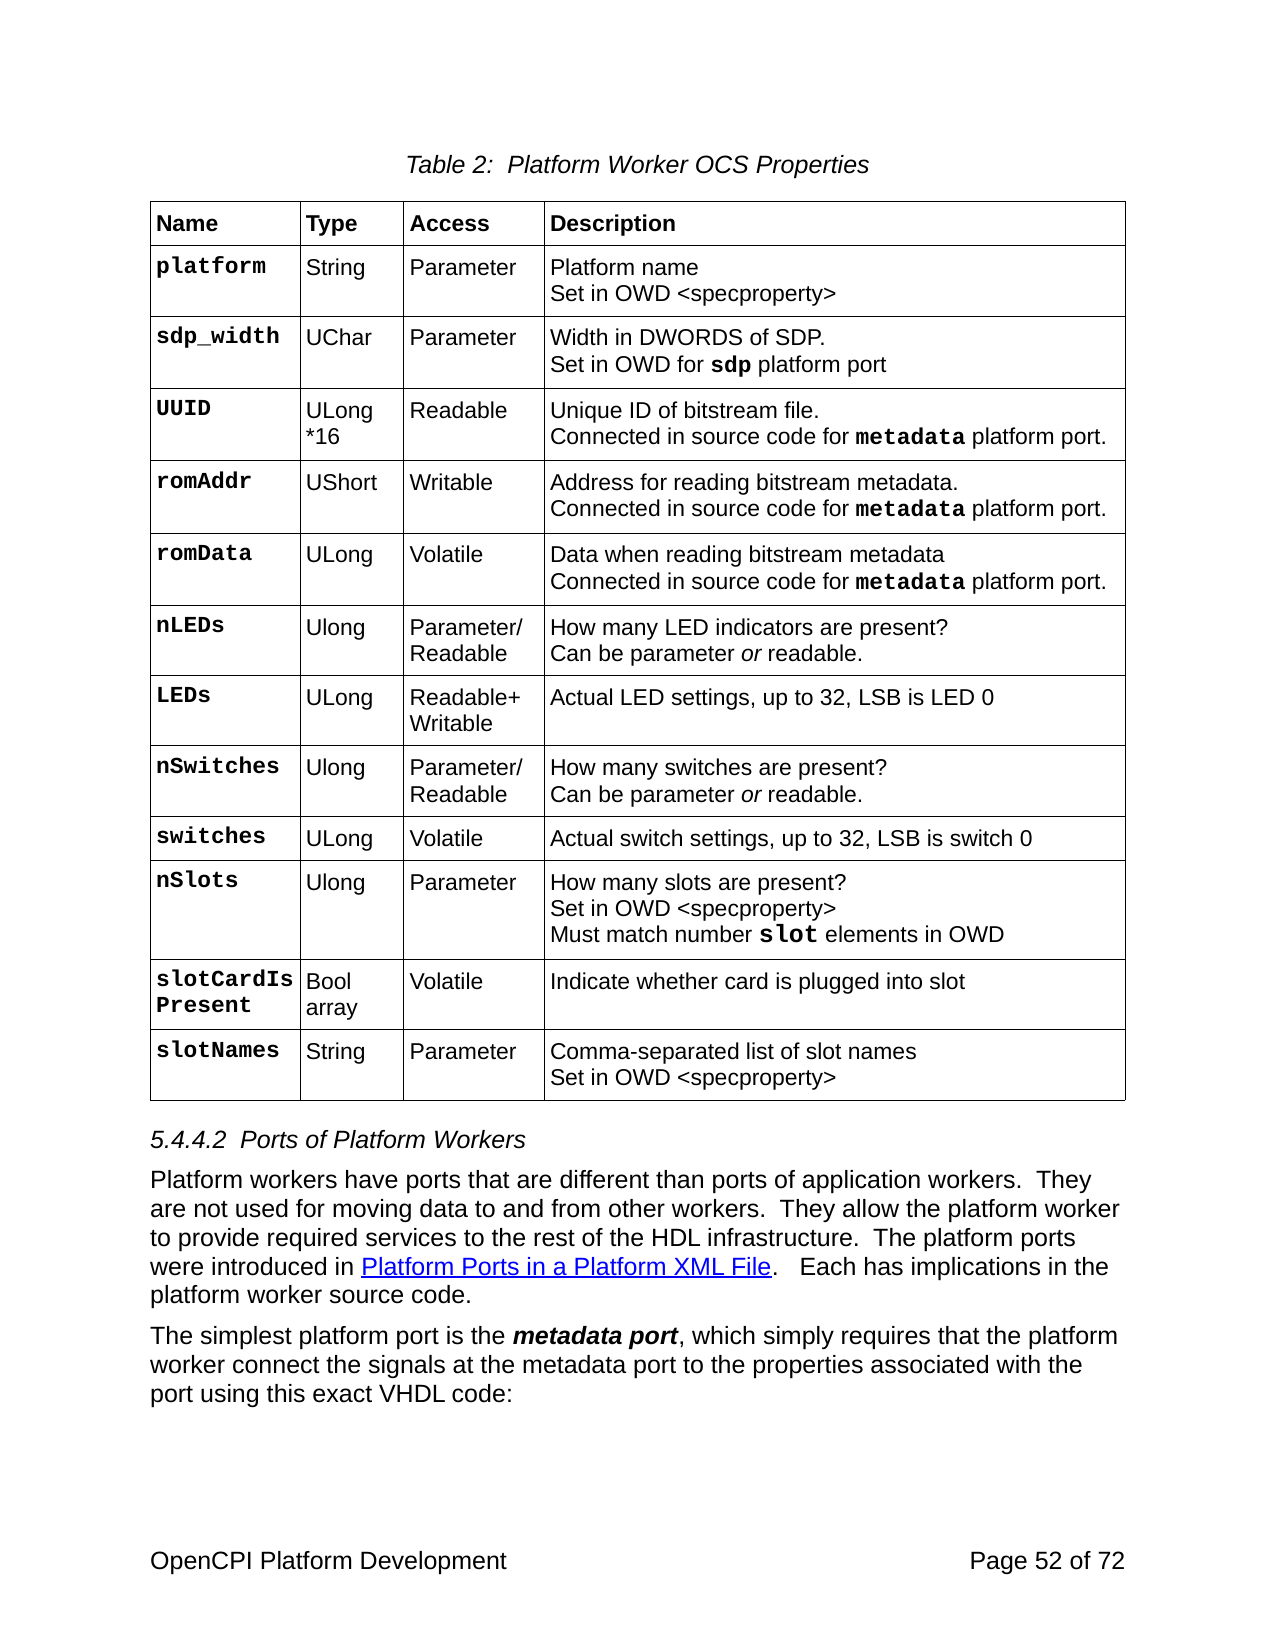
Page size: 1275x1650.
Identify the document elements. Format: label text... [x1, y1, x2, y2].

table_cell sdp_width [151, 317, 300, 388]
table_cell Volatile [404, 817, 544, 859]
table_cell UUID [151, 389, 300, 460]
table_cell Parameter [404, 246, 544, 316]
table_cell nSlots [151, 861, 300, 959]
table_cell LEDs [151, 676, 300, 745]
table_cell Comma-separated list of slot names Set in OWD <specproperty> [545, 1030, 1125, 1099]
table_cell nLEDs [151, 606, 300, 675]
table_cell How many LED indicators are present? Can be parameter or readable. [545, 606, 1125, 675]
table_header Description [545, 202, 1125, 245]
table_header Name [151, 202, 300, 245]
table_cell Bool array [301, 960, 403, 1029]
table_cell Ulong [301, 746, 403, 816]
table_cell ULong [301, 676, 403, 745]
table_cell Parameter [404, 861, 544, 959]
table_cell Readable+Writable [404, 676, 544, 745]
table_cell Parameter [404, 317, 544, 388]
table_cell Ulong [301, 606, 403, 675]
table_cell Parameter/ Readable [404, 606, 544, 675]
table_cell Volatile [404, 534, 544, 605]
table_cell Parameter/ Readable [404, 746, 544, 816]
text The simplest platform port is the metadata port, which simply requires that the platform worker connect the signals at the metadata port to the properties associated with the port using this exact VHDL code: [150, 1321, 1125, 1407]
table_header Access [404, 202, 544, 245]
table_cell romData [151, 534, 300, 605]
table_cell String [301, 1030, 403, 1099]
table_cell How many slots are present? Set in OWD <specproperty> Must match number slot elements in OWD [545, 861, 1125, 959]
table_cell UChar [301, 317, 403, 388]
table_cell Unique ID of bitstream file. Connected in source code for metadata platform port. [545, 389, 1125, 460]
table_cell slotCardIsPresent [151, 960, 300, 1029]
table_cell nSwitches [151, 746, 300, 816]
text Platform workers have ports that are different than ports of application workers. They are not used for moving data to and from other workers. They allow the platform worker to provide required services to the rest of the HDL infrastructure. The platform ports were introduced in Platform Ports in a Platform XML File. Each has implications in the platform worker source code. [150, 1165, 1125, 1309]
table_cell Actual switch settings, up to 32, LSB is switch 0 [545, 817, 1125, 859]
table_cell Width in DWORDS of SDP. Set in OWD for sdp platform port [545, 317, 1125, 388]
table_cell Actual LED settings, up to 32, LSB is LED 0 [545, 676, 1125, 745]
table_cell ULong *16 [301, 389, 403, 460]
table_cell Data when reading bitstream metadata Connected in source code for metadata platform port. [545, 534, 1125, 605]
table_cell String [301, 246, 403, 316]
table_cell Platform name Set in OWD <specproperty> [545, 246, 1125, 316]
table_cell ULong [301, 534, 403, 605]
table_cell UShort [301, 461, 403, 532]
table_cell ULong [301, 817, 403, 859]
table_cell switches [151, 817, 300, 859]
table_header Type [301, 202, 403, 245]
table_cell Writable [404, 461, 544, 532]
table_cell platform [151, 246, 300, 316]
table_cell Indicate whether card is plugged into slot [545, 960, 1125, 1029]
text Table 2: Platform Worker OCS Properties [150, 150, 1125, 179]
table_cell Address for reading bitstream metadata. Connected in source code for metadata platform port. [545, 461, 1125, 532]
table_cell Parameter [404, 1030, 544, 1099]
table_cell Ulong [301, 861, 403, 959]
subtitle Ports of Platform Workers [150, 1124, 1125, 1153]
table_cell romAddr [151, 461, 300, 532]
table_cell Readable [404, 389, 544, 460]
table_cell Volatile [404, 960, 544, 1029]
table_cell How many switches are present? Can be parameter or readable. [545, 746, 1125, 816]
table_cell slotNames [151, 1030, 300, 1099]
